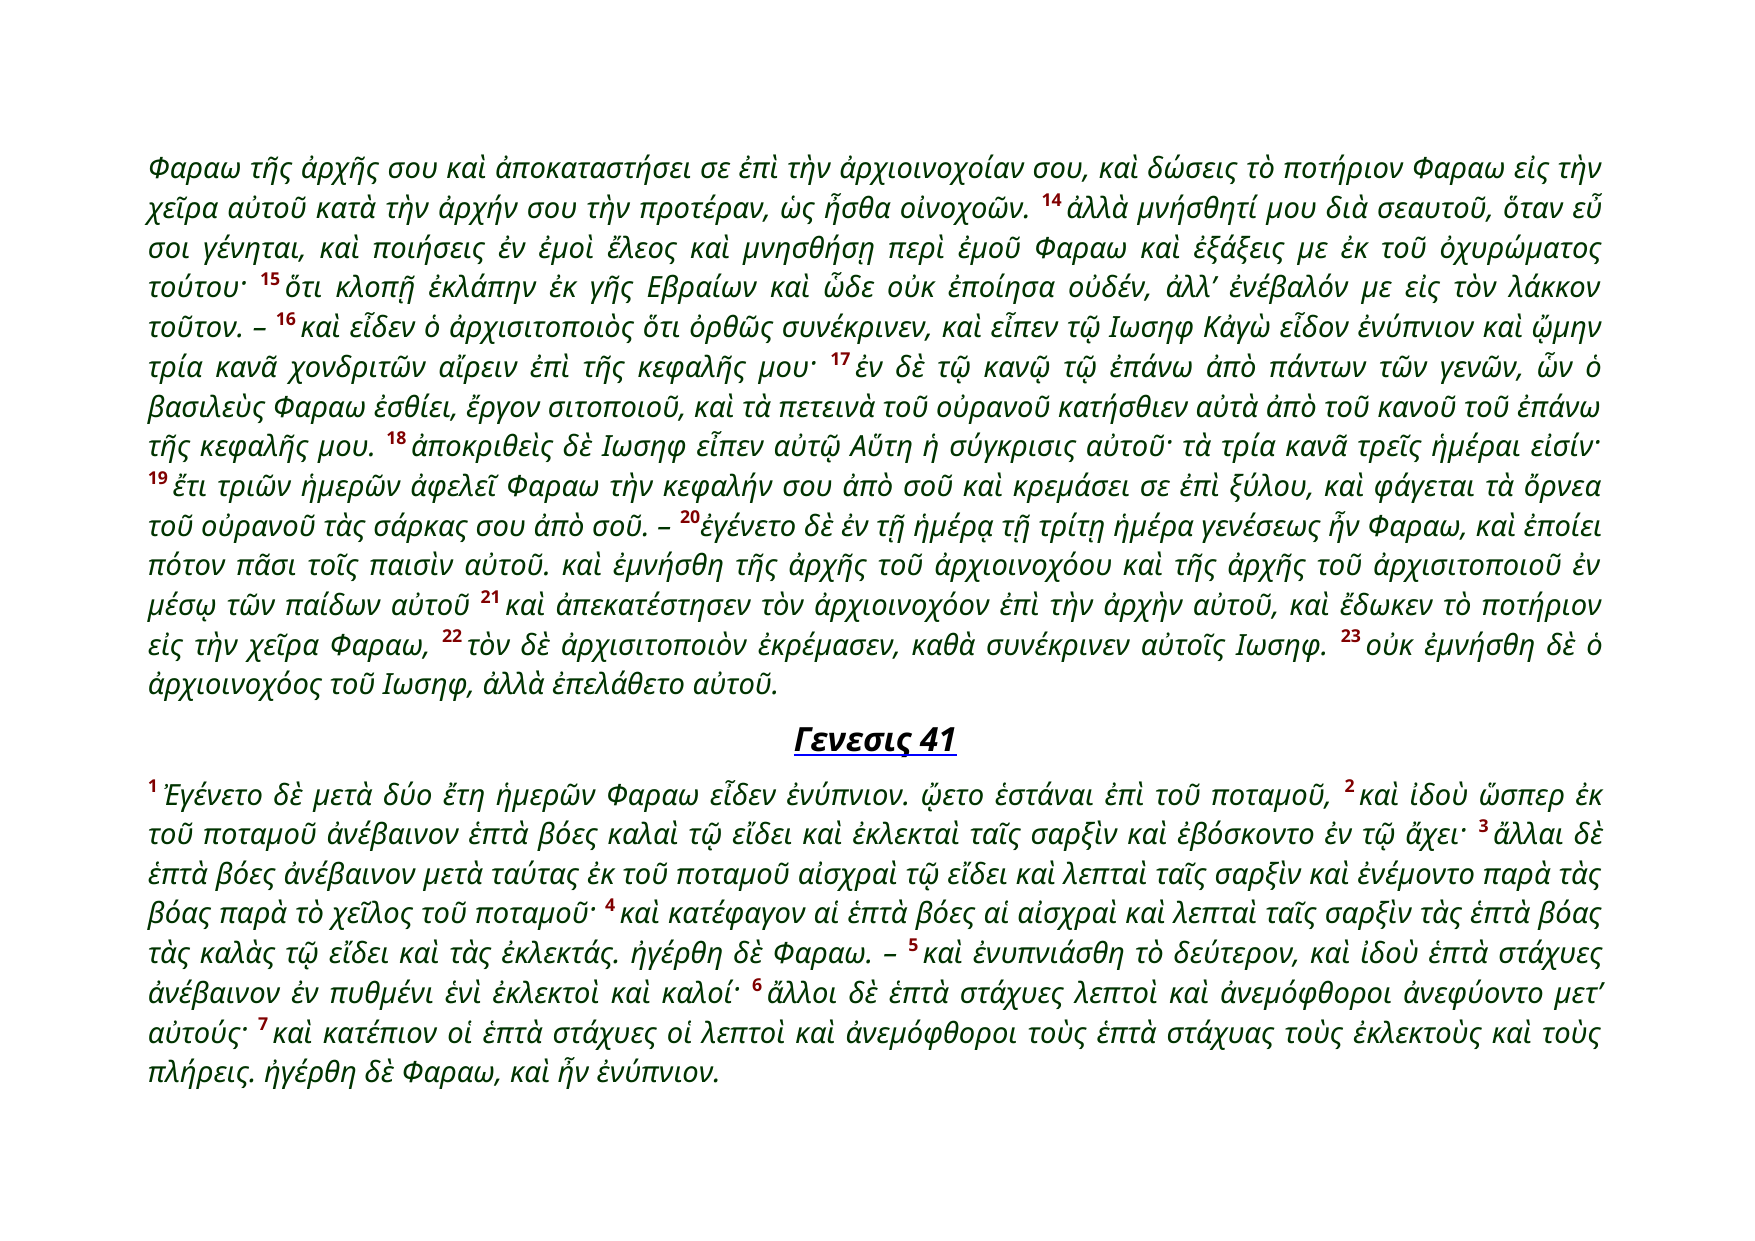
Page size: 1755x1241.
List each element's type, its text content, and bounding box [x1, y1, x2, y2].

text 1 Ἐγένετο δὲ μετὰ δύο ἔτη ἡμερῶν Φαραω εἶδεν ἐνύπνιον. ᾤετο ἑστάναι ἐπὶ τοῦ ποταμοῦ, 2 καὶ ἰδοὺ ὥσπερ ἐκ τοῦ ποταμοῦ ἀνέβαινον ἑπτὰ βόες καλαὶ τῷ εἴδει καὶ ἐκλεκταὶ ταῖς σαρξὶν καὶ ἐβόσκοντο ἐν τῷ ἄχει· 3 ἄλλαι δὲ ἑπτὰ βόες ἀνέβαινον μετὰ ταύτας ἐκ τοῦ ποταμοῦ αἰσχραὶ τῷ εἴδει καὶ λεπταὶ ταῖς σαρξὶν καὶ ἐνέμοντο παρὰ τὰς βόας παρὰ τὸ χεῖλος τοῦ ποταμοῦ· 4 καὶ κατέφαγον αἱ ἑπτὰ βόες αἱ αἰσχραὶ καὶ λεπταὶ ταῖς σαρξὶν τὰς ἑπτὰ βόας τὰς καλὰς τῷ εἴδει καὶ τὰς ἐκλεκτάς. ἠγέρθη δὲ Φαραω. – 5 καὶ ἐνυπνιάσθη τὸ δεύτερον, καὶ ἰδοὺ ἑπτὰ στάχυες ἀνέβαινον ἐν πυθμένι ἑνὶ ἐκλεκτοὶ καὶ καλοί· 6 ἄλλοι δὲ ἑπτὰ στάχυες λεπτοὶ καὶ ἀνεμόφθοροι ἀνεφύοντο μετ’ αὐτούς· 7 καὶ κατέπιον οἱ ἑπτὰ στάχυες οἱ λεπτοὶ καὶ ἀνεμόφθοροι τοὺς ἑπτὰ στάχυας τοὺς ἐκλεκτοὺς καὶ τοὺς πλήρεις. ἠγέρθη δὲ Φαραω, καὶ ἦν ἐνύπνιον. [148, 774, 1606, 1091]
text Γενεσις 41 [148, 716, 1606, 761]
text Φαραω τῆς ἀρχῆς σου καὶ ἀποκαταστήσει σε ἐπὶ τὴν ἀρχιοινοχοίαν σου, καὶ δώσεις τὸ ποτήριον Φαραω εἰς τὴν χεῖρα αὐτοῦ κατὰ τὴν ἀρχήν σου τὴν προτέραν, ὡς ἦσθα οἰνοχοῶν. 14 ἀλλὰ μνήσθητί μου διὰ σεαυτοῦ, ὅταν εὖ σοι γένηται, καὶ ποιήσεις ἐν ἐμοὶ ἔλεος καὶ μνησθήσῃ περὶ ἐμοῦ Φαραω καὶ ἐξάξεις με ἐκ τοῦ ὀχυρώματος τούτου· 15 ὅτι κλοπῇ ἐκλάπην ἐκ γῆς Εβραίων καὶ ὧδε οὐκ ἐποίησα οὐδέν, ἀλλ’ ἐνέβαλόν με εἰς τὸν λάκκον τοῦτον. – 16 καὶ εἶδεν ὁ ἀρχισιτοποιὸς ὅτι ὀρθῶς συνέκρινεν, καὶ εἶπεν τῷ Ιωσηφ Κἀγὼ εἶδον ἐνύπνιον καὶ ᾤμην τρία κανᾶ χονδριτῶν αἴρειν ἐπὶ τῆς κεφαλῆς μου· 17 ἐν δὲ τῷ κανῷ τῷ ἐπάνω ἀπὸ πάντων τῶν γενῶν, ὧν ὁ βασιλεὺς Φαραω ἐσθίει, ἔργον σιτοποιοῦ, καὶ τὰ πετεινὰ τοῦ οὐρανοῦ κατήσθιεν αὐτὰ ἀπὸ τοῦ κανοῦ τοῦ ἐπάνω τῆς κεφαλῆς μου. 18 ἀποκριθεὶς δὲ Ιωσηφ εἶπεν αὐτῷ Αὕτη ἡ σύγκρισις αὐτοῦ· τὰ τρία κανᾶ τρεῖς ἡμέραι εἰσίν· 19 ἔτι τριῶν ἡμερῶν ἀφελεῖ Φαραω τὴν κεφαλήν σου ἀπὸ σοῦ καὶ κρεμάσει σε ἐπὶ ξύλου, καὶ φάγεται τὰ ὄρνεα τοῦ οὐρανοῦ τὰς σάρκας σου ἀπὸ σοῦ. – 20ἐγένετο δὲ ἐν τῇ ἡμέρᾳ τῇ τρίτῃ ἡμέρα γενέσεως ἦν Φαραω, καὶ ἐποίει πότον πᾶσι τοῖς παισὶν αὐτοῦ. καὶ ἐμνήσθη τῆς ἀρχῆς τοῦ ἀρχιοινοχόου καὶ τῆς ἀρχῆς τοῦ ἀρχισιτοποιοῦ ἐν μέσῳ τῶν παίδων αὐτοῦ 21 καὶ ἀπεκατέστησεν τὸν ἀρχιοινοχόον ἐπὶ τὴν ἀρχὴν αὐτοῦ, καὶ ἔδωκεν τὸ ποτήριον εἰς τὴν χεῖρα Φαραω, 22 τὸν δὲ ἀρχισιτοποιὸν ἐκρέμασεν, καθὰ συνέκρινεν αὐτοῖς Ιωσηφ. 23 οὐκ ἐμνήσθη δὲ ὁ ἀρχιοινοχόος τοῦ Ιωσηφ, ἀλλὰ ἐπελάθετο αὐτοῦ. [148, 148, 1606, 703]
